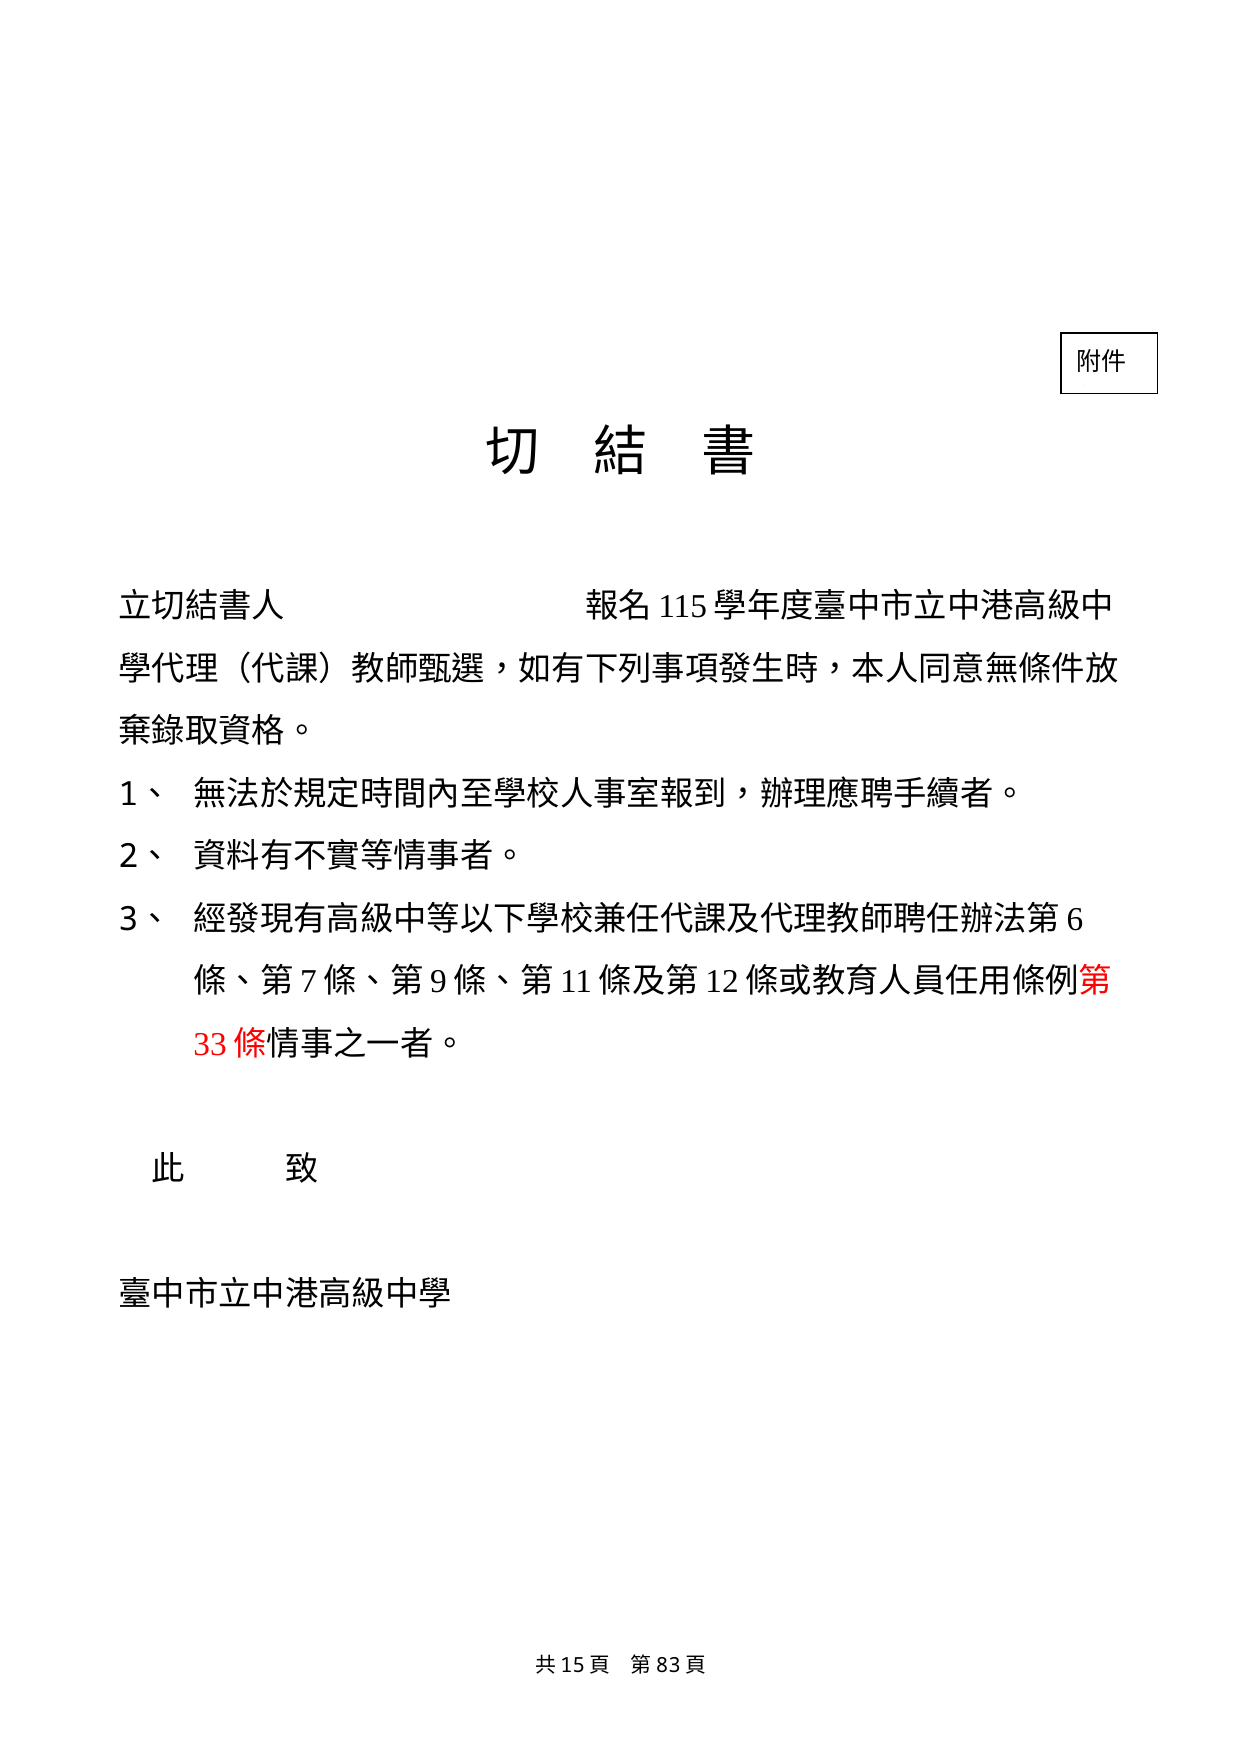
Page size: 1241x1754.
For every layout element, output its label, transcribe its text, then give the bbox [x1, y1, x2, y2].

list 無法於規定時間內至學校人事室報到，辦理應聘手續者。 [118, 749, 1122, 811]
text 附件3 [1077, 341, 1142, 385]
text 切 結 書 [1062, 334, 1157, 393]
list 資料有不實等情事者。 [118, 811, 1122, 874]
text 切 結 書 [118, 374, 1122, 499]
text 臺中市立中港高級中學 [118, 1249, 1122, 1311]
text 此 致 [118, 1124, 1122, 1186]
list 經發現有高級中等以下學校兼任代課及代理教師聘任辦法第6條、第7條、第9條、第11條及第12條或教育人員任用條例第33條情事之一者。 [118, 874, 1122, 1061]
text 立切結書人 報名115學年度臺中市立中港高級中學代理（代課）教師甄選，如有下列事項發生時，本人同意無條件放棄錄取資格。 [118, 561, 1122, 749]
